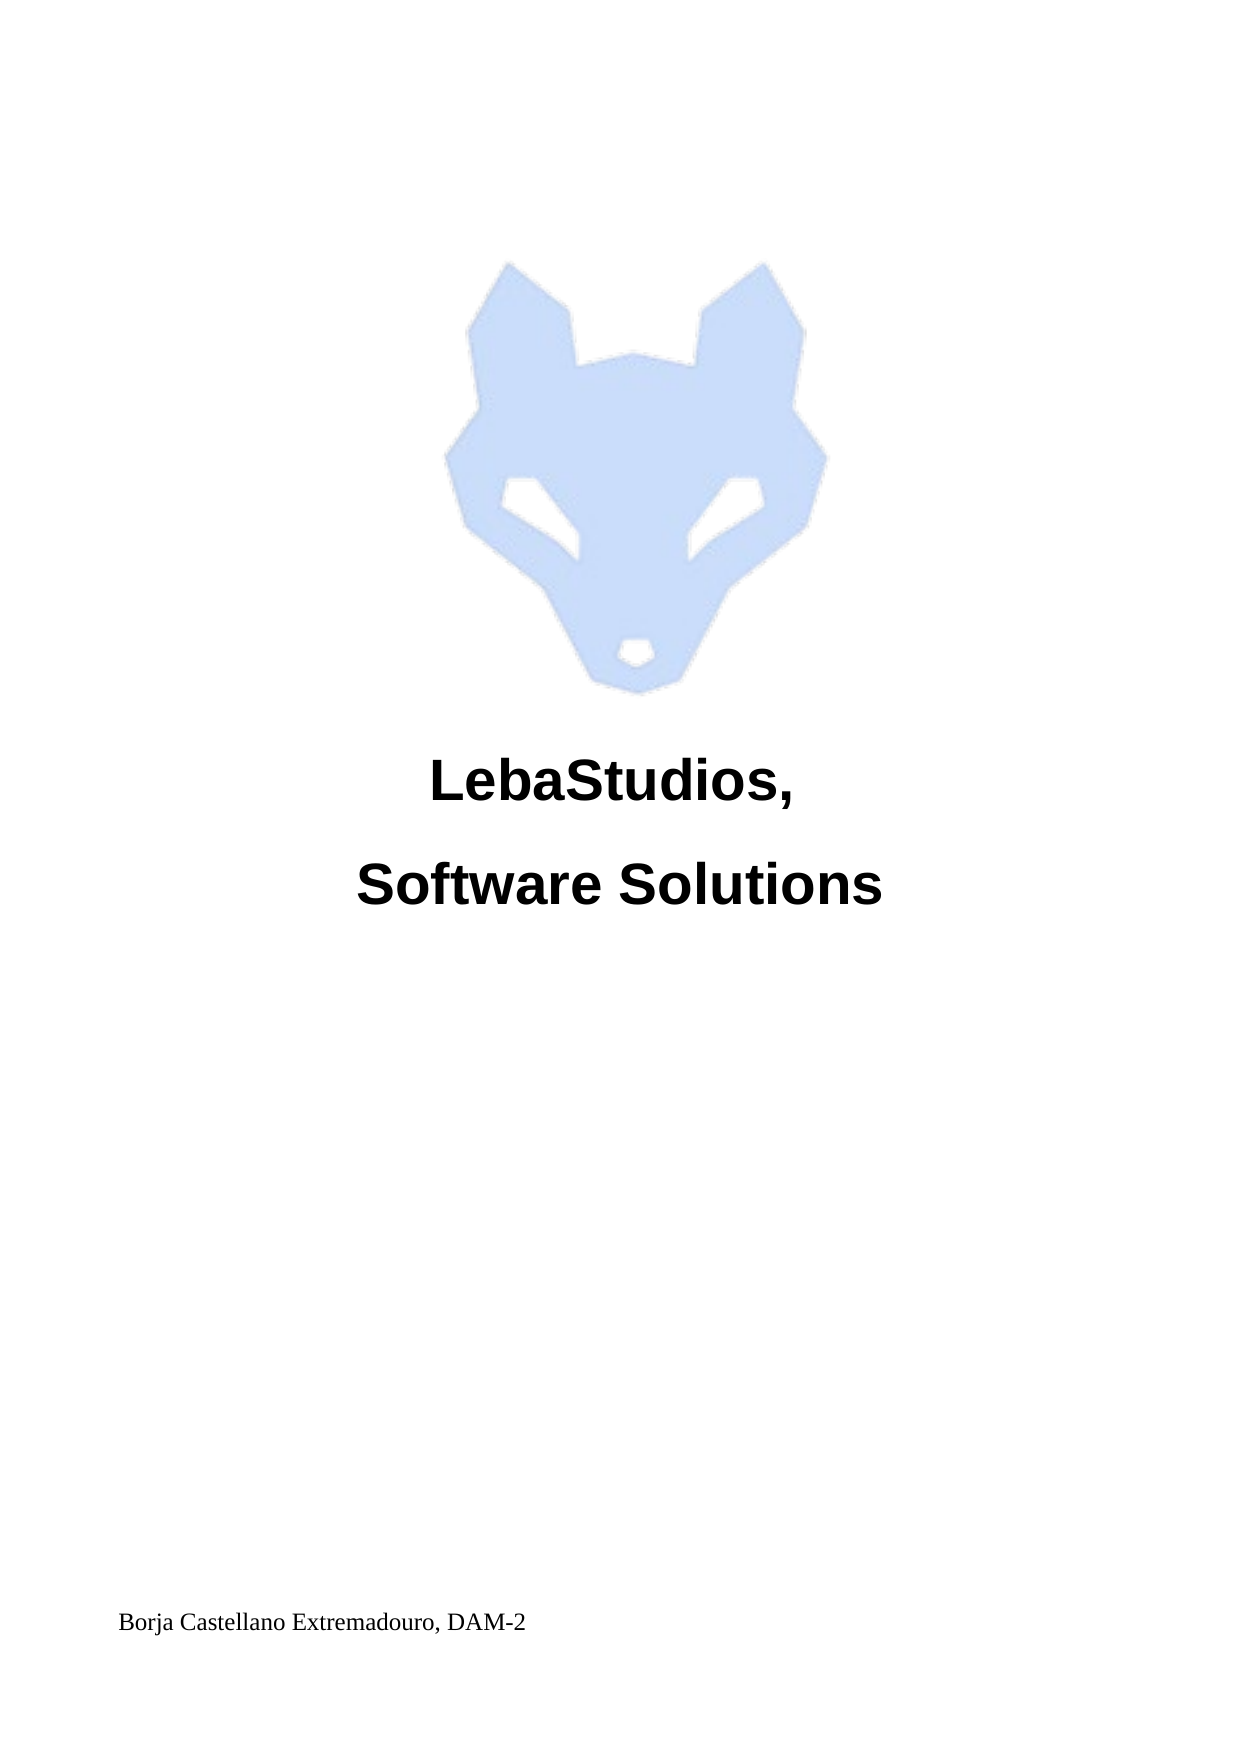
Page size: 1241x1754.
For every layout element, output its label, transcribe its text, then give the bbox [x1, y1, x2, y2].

picture [370, 223, 893, 746]
title Software Solutions [118, 850, 1122, 917]
title LebaStudios, [118, 746, 1122, 812]
